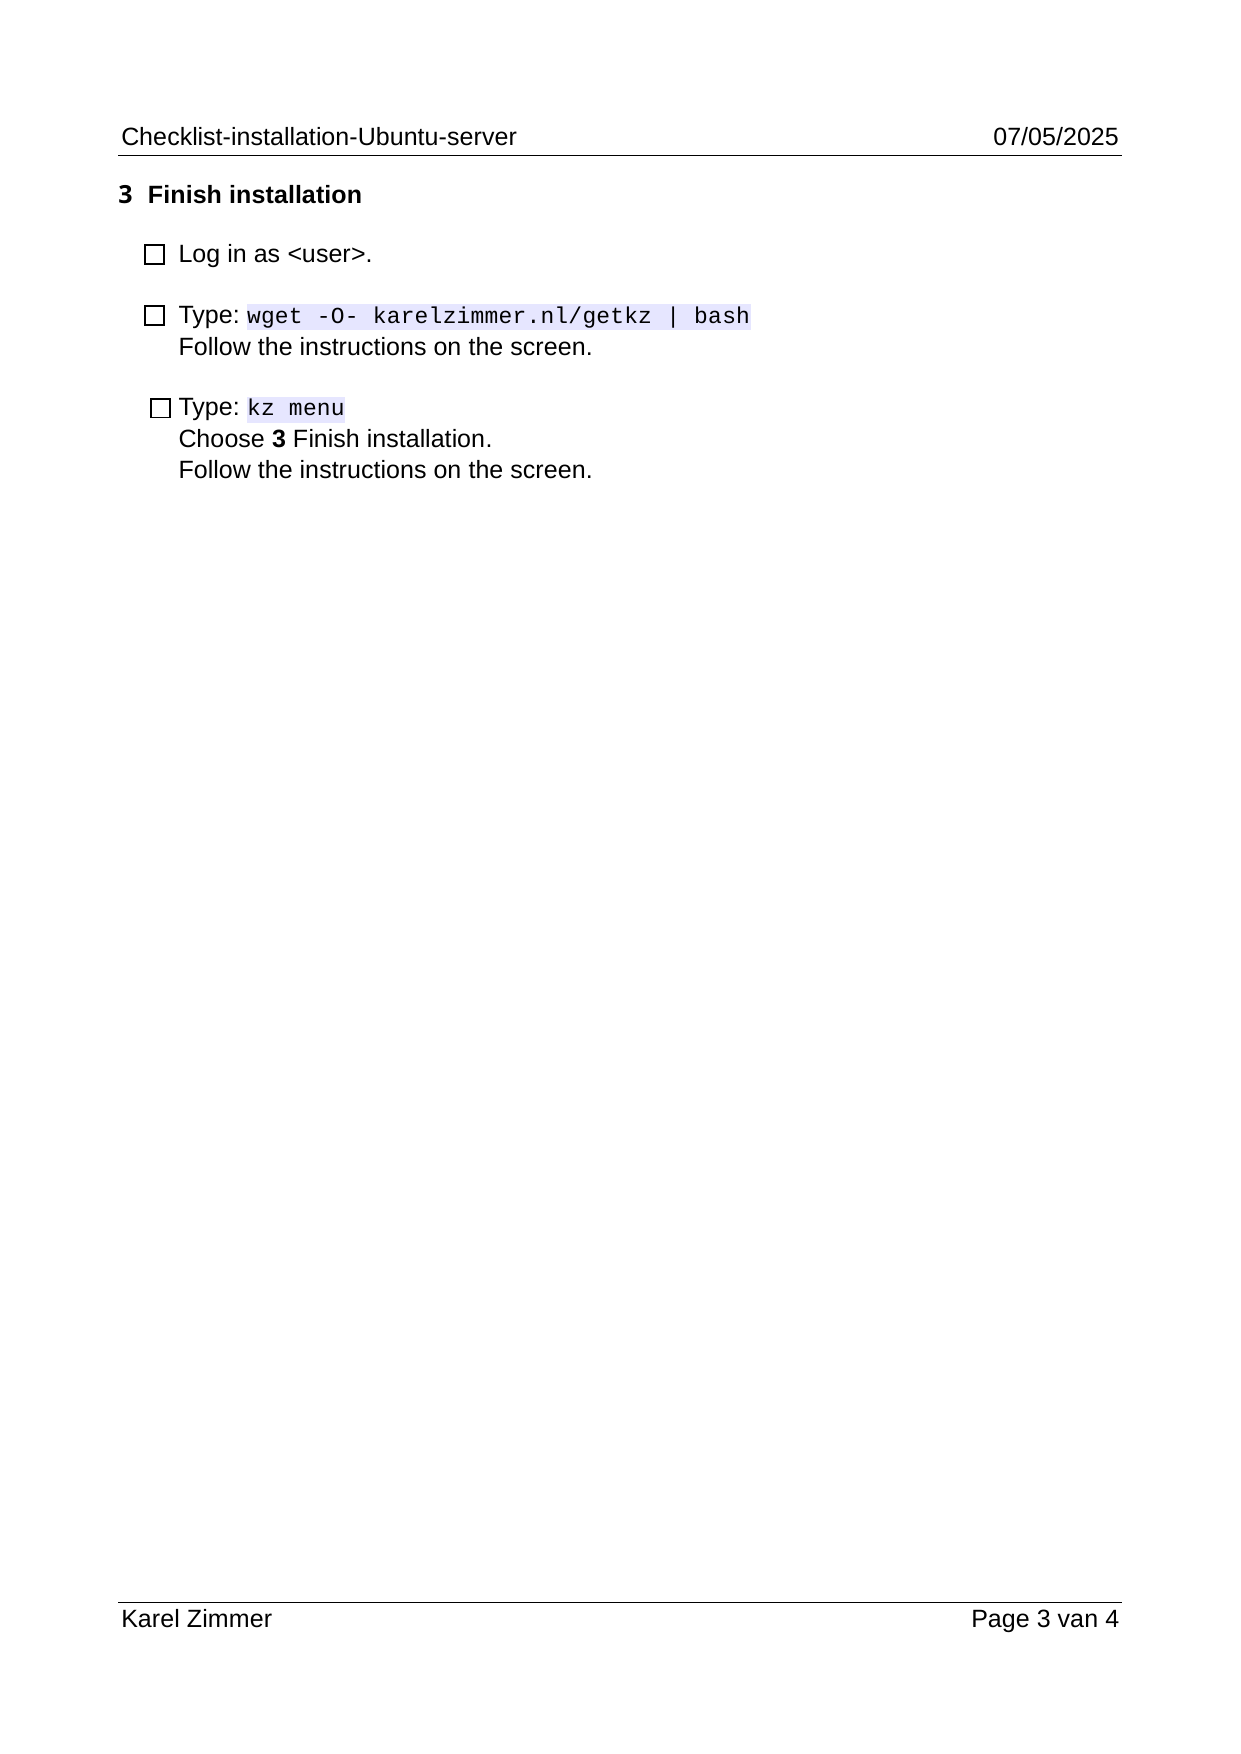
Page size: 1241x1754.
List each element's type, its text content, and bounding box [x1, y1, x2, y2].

table_cell [177, 362, 1122, 392]
table_cell [142, 392, 177, 424]
table_cell [142, 424, 177, 454]
table_header [118, 239, 142, 269]
table_cell Type: wget -O- karelzimmer.nl/getkz | bash [177, 300, 1122, 332]
table_cell [118, 300, 142, 332]
table_cell [142, 362, 177, 392]
table_cell [142, 454, 177, 485]
table_header Log in as <user>. [177, 239, 1122, 269]
table_cell [118, 392, 142, 424]
table_cell [142, 269, 177, 300]
table_header [142, 239, 177, 269]
table_cell [118, 332, 142, 362]
table_cell Type: kz menu [177, 392, 1122, 424]
table_cell [142, 300, 177, 332]
table_cell [118, 269, 142, 300]
table_cell Follow the instructions on the screen. [177, 332, 1122, 362]
table_cell [142, 332, 177, 362]
table_cell Follow the instructions on the screen. [177, 454, 1122, 485]
table_cell [118, 362, 142, 392]
table_cell Choose 3 Finish installation. [177, 424, 1122, 454]
list Finish installation [118, 177, 1122, 211]
table_cell [118, 424, 142, 454]
table_cell [177, 269, 1122, 300]
table_cell [118, 454, 142, 485]
